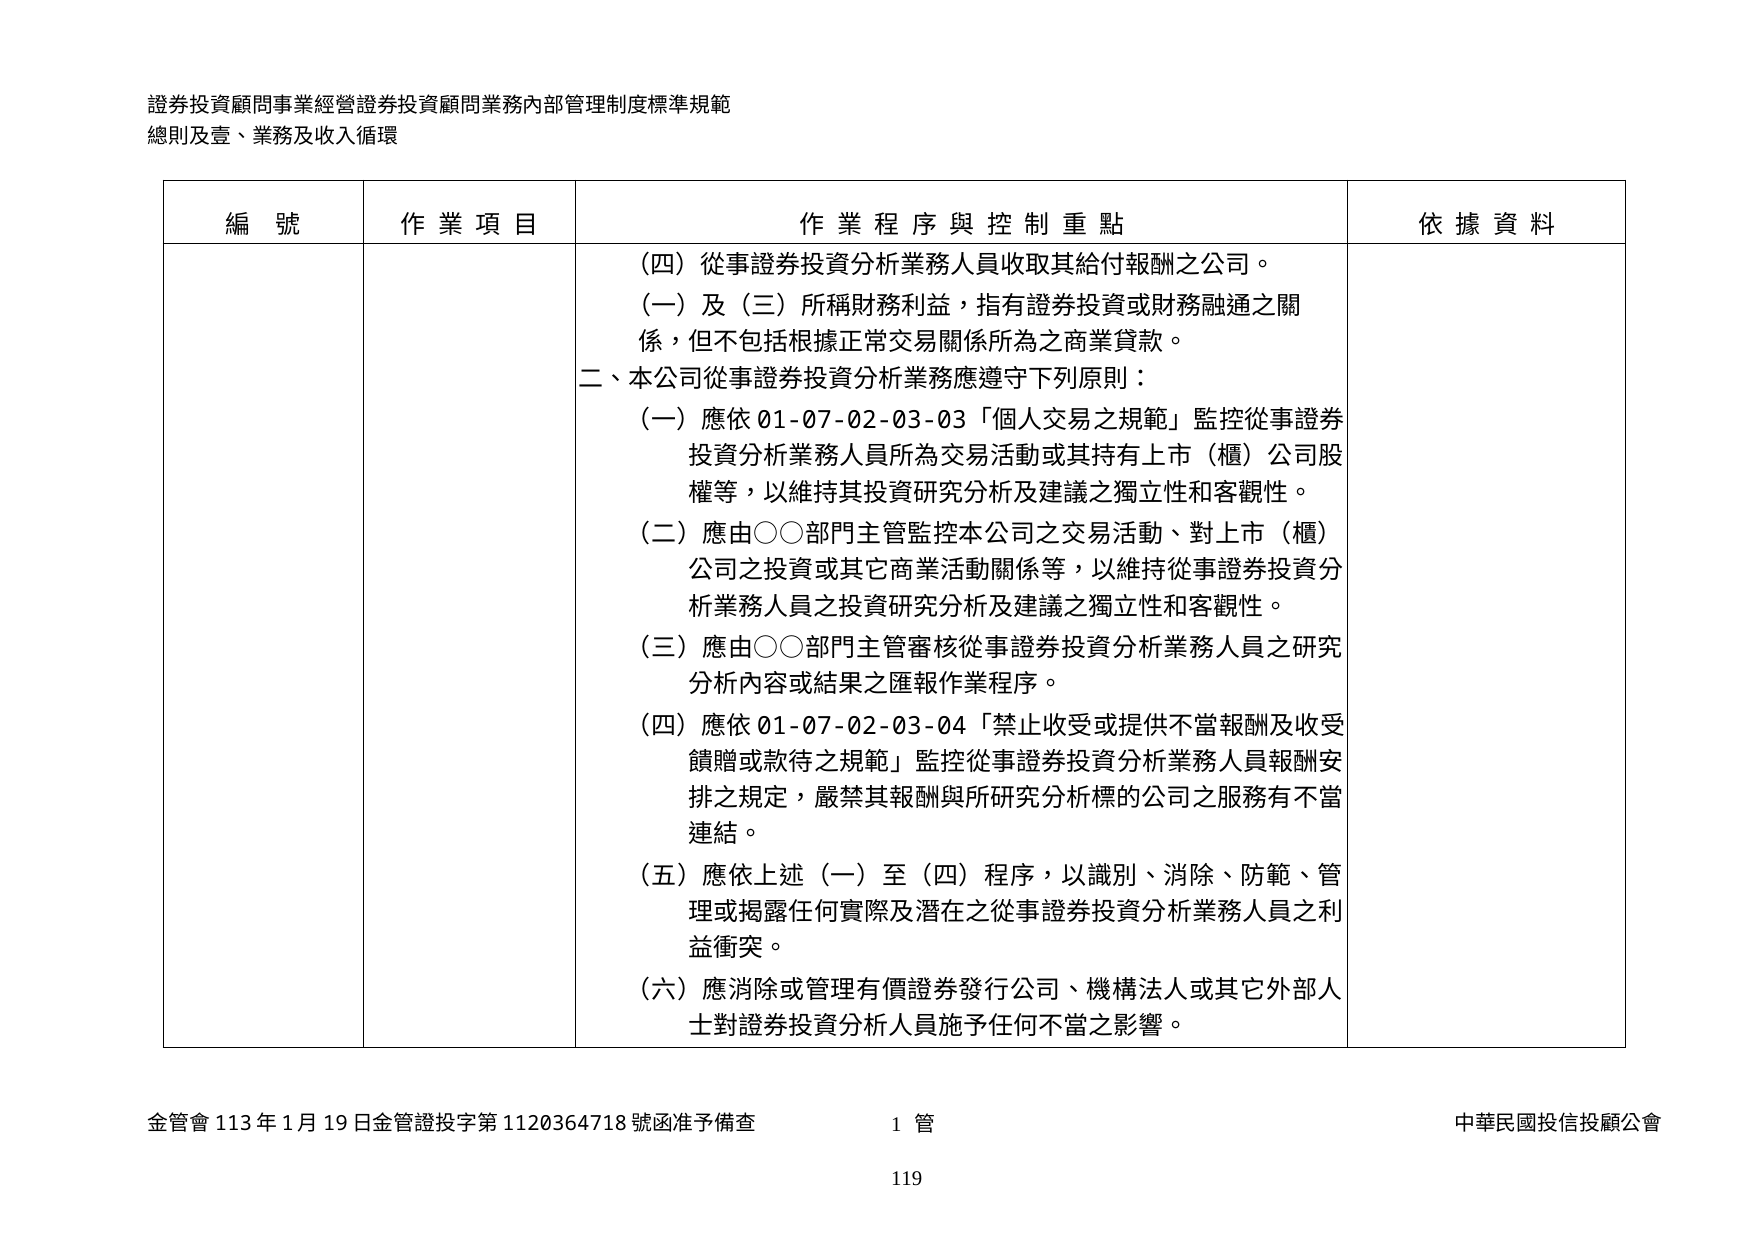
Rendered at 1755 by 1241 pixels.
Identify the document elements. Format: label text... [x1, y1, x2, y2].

table_cell [164, 244, 363, 1047]
table_cell [364, 244, 575, 1047]
table_header 作 業 程 序 與 控 制 重 點 [576, 181, 1347, 243]
table_cell （四）從事證券投資分析業務人員收取其給付報酬之公司。 （一）及（三）所稱財務利益，指有證券投資或財務融通之關係，但不包括根據正常交易關係所為之商業貸款。 二、本公司從事證券投資分析業務應遵守下列原則： （一）應依01-07-02-03-03「個人交易之規範」監控從事證券投資分析業務人員所為交易活動或其持有上市（櫃）公司股權等，以維持其投資研究分析及建議之獨立性和客觀性。 （二）應由○○部門主管監控本公司之交易活動、對上市（櫃）公司之投資或其它商業活動關係等，以維持從事證券投資分析業務人員之投資研究分析及建議之獨立性和客觀性。 （三）應由○○部門主管審核從事證券投資分析業務人員之研究分析內容或結果之匯報作業程序。 （四）應依01-07-02-03-04「禁止收受或提供不當報酬及收受饋贈或款待之規範」監控從事證券投資分析業務人員報酬安排之規定，嚴禁其報酬與所研究分析標的公司之服務有不當連結。 （五）應依上述（一）至（四）程序，以識別、消除、防範、管理或揭露任何實際及潛在之從事證券投資分析業務人員之利益衝突。 （六）應消除或管理有價證券發行公司、機構法人或其它外部人士對證券投資分析人員施予任何不當之影響。 [576, 244, 1347, 1047]
table_cell [1348, 244, 1625, 1047]
table_header 作 業 項 目 [364, 181, 575, 243]
table_header 依 據 資 料 [1348, 181, 1625, 243]
table_header 編 號 [164, 181, 363, 243]
